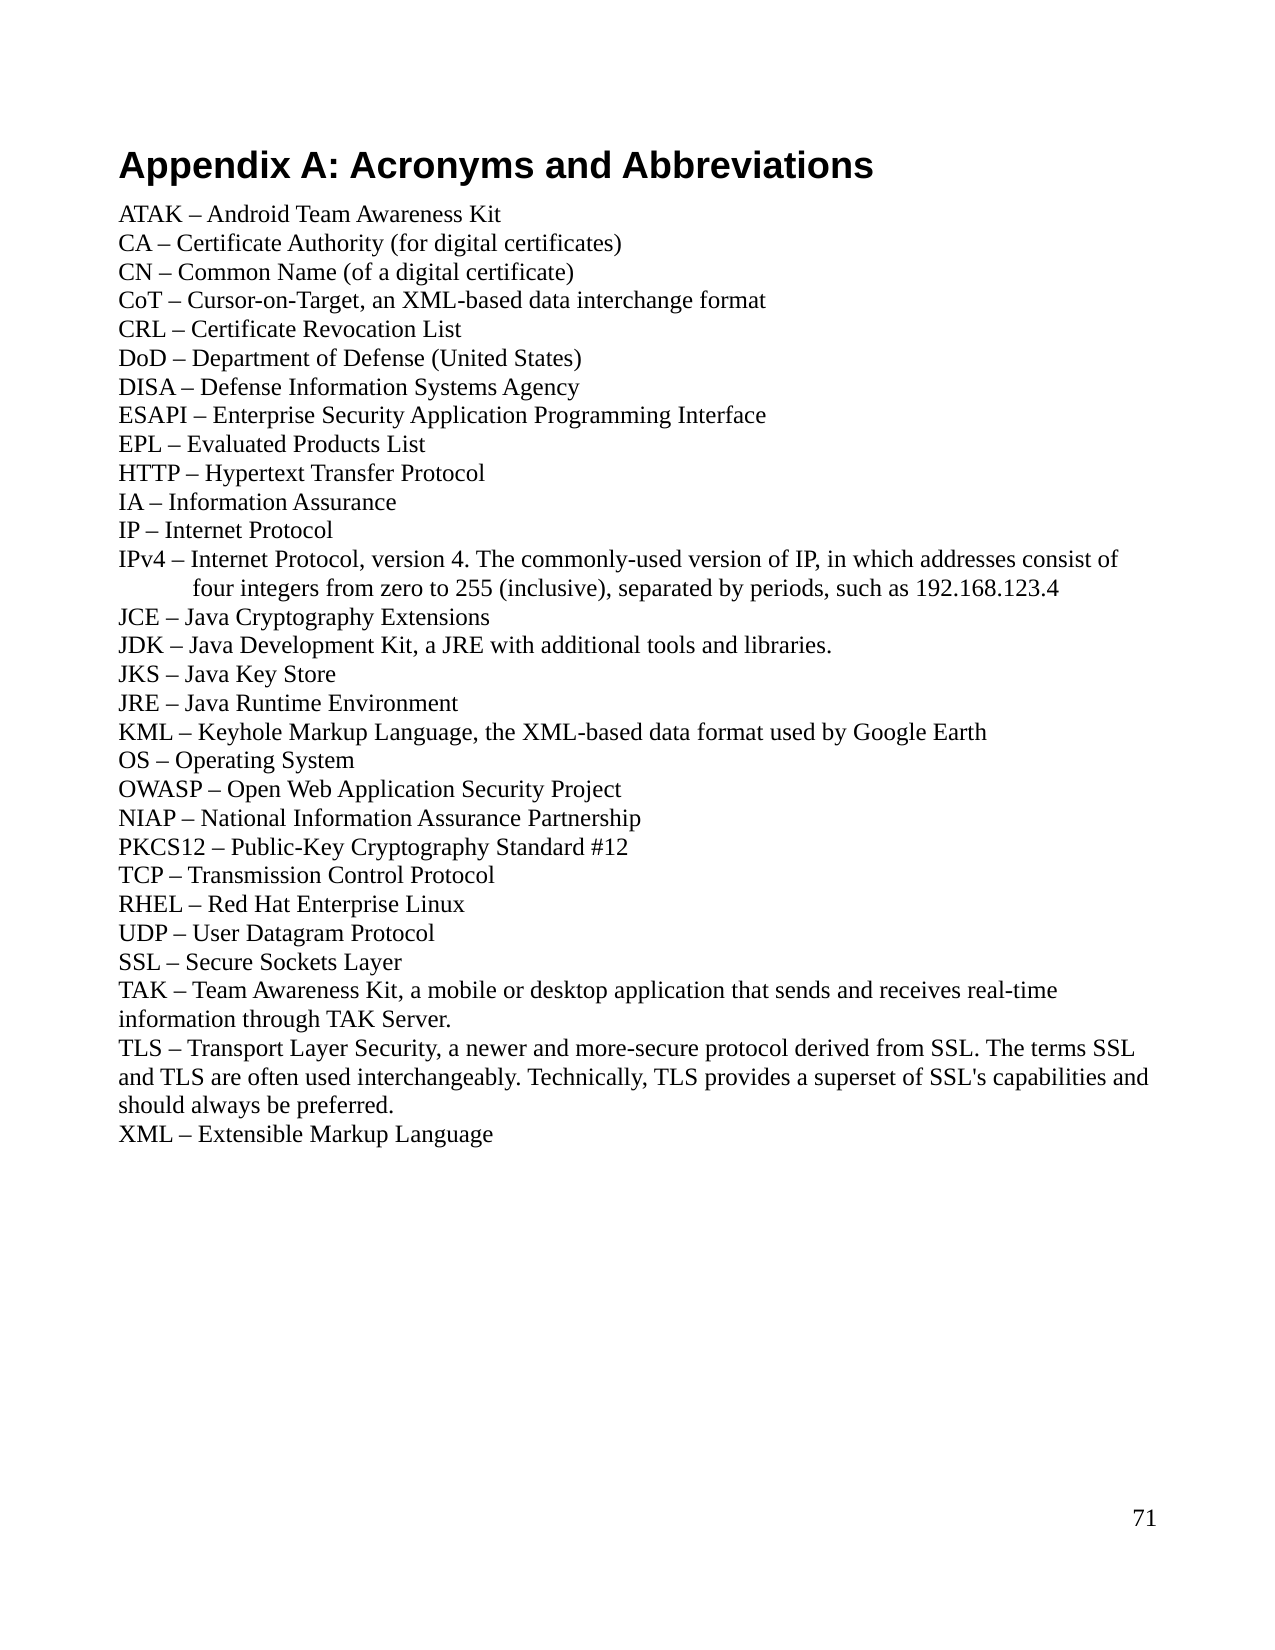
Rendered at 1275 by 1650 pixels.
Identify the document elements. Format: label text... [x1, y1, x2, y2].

text JRE – Java Runtime Environment [118, 688, 1157, 717]
text DISA – Defense Information Systems Agency [118, 372, 1157, 401]
text PKCS12 – Public-Key Cryptography Standard #12 [118, 832, 1157, 861]
text JKS – Java Key Store [118, 659, 1157, 688]
text KML – Keyhole Markup Language, the XML-based data format used by Google Earth [118, 717, 1157, 746]
text CN – Common Name (of a digital certificate) [118, 257, 1157, 286]
text IPv4 – Internet Protocol, version 4. The commonly-used version of IP, in which addresses consist of four integers from zero to 255 (inclusive), separated by periods, such as 192.168.123.4 [118, 544, 1157, 602]
text XML – Extensible Markup Language [118, 1119, 1157, 1148]
text OWASP – Open Web Application Security Project [118, 774, 1157, 803]
text CoT – Cursor-on-Target, an XML-based data interchange format [118, 286, 1157, 314]
text SSL – Secure Sockets Layer [118, 947, 1157, 976]
text ATAK – Android Team Awareness Kit [118, 199, 1157, 228]
text ESAPI – Enterprise Security Application Programming Interface [118, 401, 1157, 429]
text OS – Operating System [118, 746, 1157, 774]
text RHEL – Red Hat Enterprise Linux [118, 889, 1157, 918]
text TLS – Transport Layer Security, a newer and more-secure protocol derived from SSL. The terms SSL and TLS are often used interchangeably. Technically, TLS provides a superset of SSL's capabilities and should always be preferred. [118, 1033, 1157, 1119]
text HTTP – Hypertext Transfer Protocol [118, 458, 1157, 487]
text CA – Certificate Authority (for digital certificates) [118, 228, 1157, 257]
text IP – Internet Protocol [118, 516, 1157, 544]
text TAK – Team Awareness Kit, a mobile or desktop application that sends and receives real-time information through TAK Server. [118, 976, 1157, 1033]
text EPL – Evaluated Products List [118, 429, 1157, 458]
text NIAP – National Information Assurance Partnership [118, 803, 1157, 832]
text JCE – Java Cryptography Extensions [118, 602, 1157, 631]
text IA – Information Assurance [118, 487, 1157, 516]
text DoD – Department of Defense (United States) [118, 343, 1157, 372]
subtitle Appendix A: Acronyms and Abbreviations [118, 143, 1157, 187]
text JDK – Java Development Kit, a JRE with additional tools and libraries. [118, 631, 1157, 659]
text TCP – Transmission Control Protocol [118, 861, 1157, 889]
text CRL – Certificate Revocation List [118, 314, 1157, 343]
text UDP – User Datagram Protocol [118, 918, 1157, 947]
